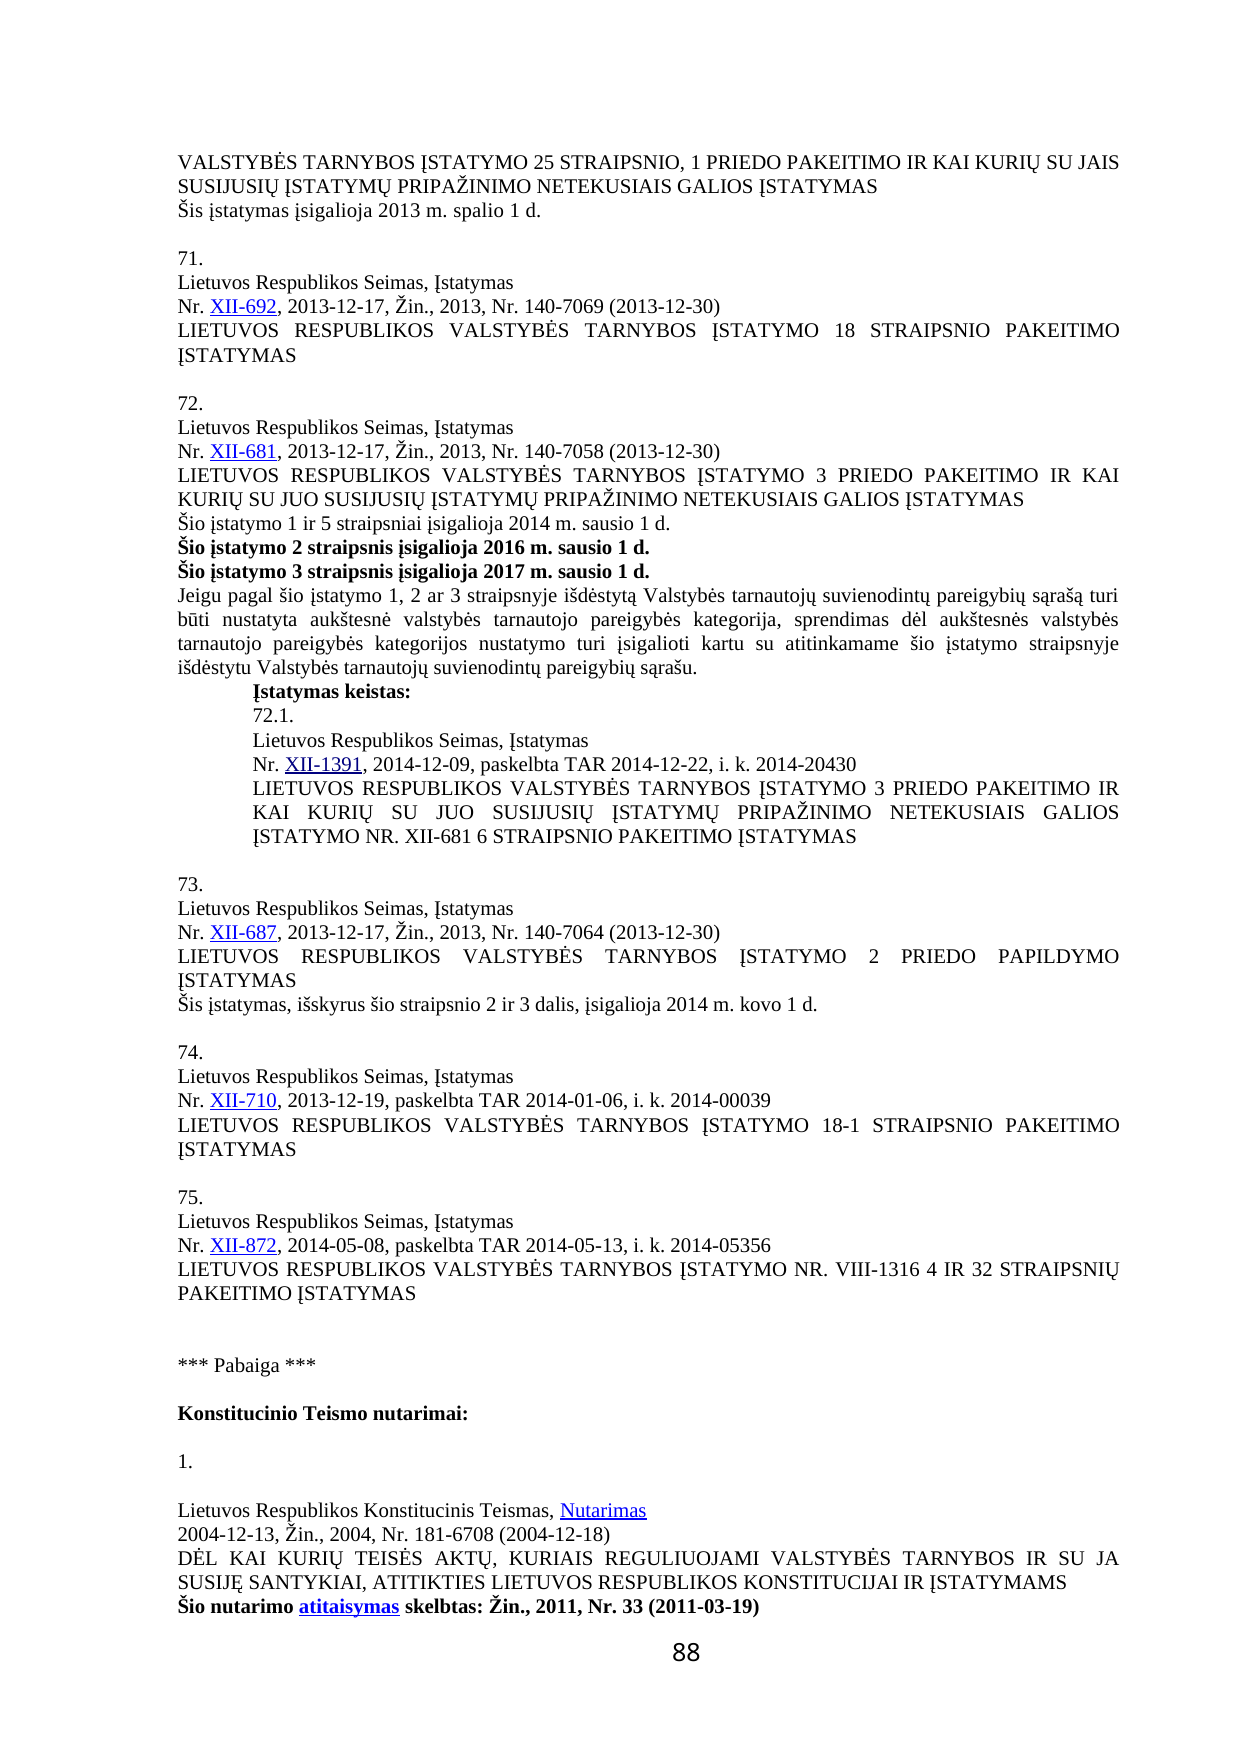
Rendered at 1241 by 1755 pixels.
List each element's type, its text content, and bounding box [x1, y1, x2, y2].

text Įstatymas keistas: [177, 679, 1120, 703]
text Nr. XII-687, 2013-12-17, Žin., 2013, Nr. 140-7064 (2013-12-30) [177, 920, 1120, 944]
text Lietuvos Respublikos Seimas, Įstatymas [177, 415, 1120, 439]
text Nr. XII-681, 2013-12-17, Žin., 2013, Nr. 140-7058 (2013-12-30) [177, 439, 1120, 463]
text LIETUVOS RESPUBLIKOS VALSTYBĖS TARNYBOS ĮSTATYMO NR. VIII-1316 4 IR 32 STRAIPSNIŲ PAKEITIMO ĮSTATYMAS [177, 1257, 1120, 1305]
text 72. [177, 391, 1120, 415]
text Lietuvos Respublikos Seimas, Įstatymas [177, 896, 1120, 920]
text 71. [177, 246, 1120, 270]
text LIETUVOS RESPUBLIKOS VALSTYBĖS TARNYBOS ĮSTATYMO 3 PRIEDO PAKEITIMO IR KAI KURIŲ SU JUO SUSIJUSIŲ ĮSTATYMŲ PRIPAŽINIMO NETEKUSIAIS GALIOS ĮSTATYMAS [177, 463, 1120, 511]
text 75. [177, 1185, 1120, 1209]
text LIETUVOS RESPUBLIKOS VALSTYBĖS TARNYBOS ĮSTATYMO 2 PRIEDO PAPILDYMO ĮSTATYMAS [177, 944, 1120, 992]
text 2004-12-13, Žin., 2004, Nr. 181-6708 (2004-12-18) [177, 1522, 1120, 1546]
text Šio įstatymo 3 straipsnis įsigalioja 2017 m. sausio 1 d. [177, 559, 1120, 583]
text Šio nutarimo atitaisymas skelbtas: Žin., 2011, Nr. 33 (2011-03-19) [177, 1594, 1120, 1618]
text LIETUVOS RESPUBLIKOS VALSTYBĖS TARNYBOS ĮSTATYMO 3 PRIEDO PAKEITIMO IR KAI KURIŲ SU JUO SUSIJUSIŲ ĮSTATYMŲ PRIPAŽINIMO NETEKUSIAIS GALIOS ĮSTATYMO NR. XII-681 6 STRAIPSNIO PAKEITIMO ĮSTATYMAS [252, 776, 1120, 848]
text Nr. XII-692, 2013-12-17, Žin., 2013, Nr. 140-7069 (2013-12-30) [177, 294, 1120, 318]
text Šio įstatymo 2 straipsnis įsigalioja 2016 m. sausio 1 d. [177, 535, 1120, 559]
text Konstitucinio Teismo nutarimai: [177, 1401, 1120, 1425]
text Lietuvos Respublikos Seimas, Įstatymas [177, 270, 1120, 294]
text Jeigu pagal šio įstatymo 1, 2 ar 3 straipsnyje išdėstytą Valstybės tarnautojų suvienodintų pareigybių sąrašą turi būti nustatyta aukštesnė valstybės tarnautojo pareigybės kategorija, sprendimas dėl aukštesnės valstybės tarnautojo pareigybės kategorijos nustatymo turi įsigalioti kartu su atitinkamame šio įstatymo straipsnyje išdėstytu Valstybės tarnautojų suvienodintų pareigybių sąrašu. [177, 583, 1120, 679]
text Nr. XII-710, 2013-12-19, paskelbta TAR 2014-01-06, i. k. 2014-00039 [177, 1088, 1120, 1112]
text Šis įstatymas įsigalioja 2013 m. spalio 1 d. [177, 198, 1120, 222]
text 1. [177, 1449, 1120, 1473]
text LIETUVOS RESPUBLIKOS VALSTYBĖS TARNYBOS ĮSTATYMO 18-1 STRAIPSNIO PAKEITIMO ĮSTATYMAS [177, 1112, 1120, 1161]
text *** Pabaiga *** [177, 1353, 1120, 1377]
text Nr. XII-872, 2014-05-08, paskelbta TAR 2014-05-13, i. k. 2014-05356 [177, 1233, 1120, 1257]
text Nr. XII-1391, 2014-12-09, paskelbta TAR 2014-12-22, i. k. 2014-20430 [177, 752, 1120, 776]
text Šio įstatymo 1 ir 5 straipsniai įsigalioja 2014 m. sausio 1 d. [177, 511, 1120, 535]
text Šis įstatymas, išskyrus šio straipsnio 2 ir 3 dalis, įsigalioja 2014 m. kovo 1 d. [177, 992, 1120, 1016]
text Lietuvos Respublikos Seimas, Įstatymas [177, 727, 1120, 752]
text Lietuvos Respublikos Konstitucinis Teismas, Nutarimas [177, 1497, 1120, 1522]
text 73. [177, 872, 1120, 896]
text DĖL KAI KURIŲ TEISĖS AKTŲ, KURIAIS REGULIUOJAMI VALSTYBĖS TARNYBOS IR SU JA SUSIJĘ SANTYKIAI, ATITIKTIES LIETUVOS RESPUBLIKOS KONSTITUCIJAI IR ĮSTATYMAMS [177, 1546, 1120, 1594]
text 72.1. [177, 703, 1120, 727]
text LIETUVOS RESPUBLIKOS VALSTYBĖS TARNYBOS ĮSTATYMO 18 STRAIPSNIO PAKEITIMO ĮSTATYMAS [177, 318, 1120, 367]
text Lietuvos Respublikos Seimas, Įstatymas [177, 1064, 1120, 1088]
text VALSTYBĖS TARNYBOS ĮSTATYMO 25 STRAIPSNIO, 1 PRIEDO PAKEITIMO IR KAI KURIŲ SU JAIS SUSIJUSIŲ ĮSTATYMŲ PRIPAŽINIMO NETEKUSIAIS GALIOS ĮSTATYMAS [177, 150, 1120, 198]
text 74. [177, 1040, 1120, 1064]
text Lietuvos Respublikos Seimas, Įstatymas [177, 1209, 1120, 1233]
